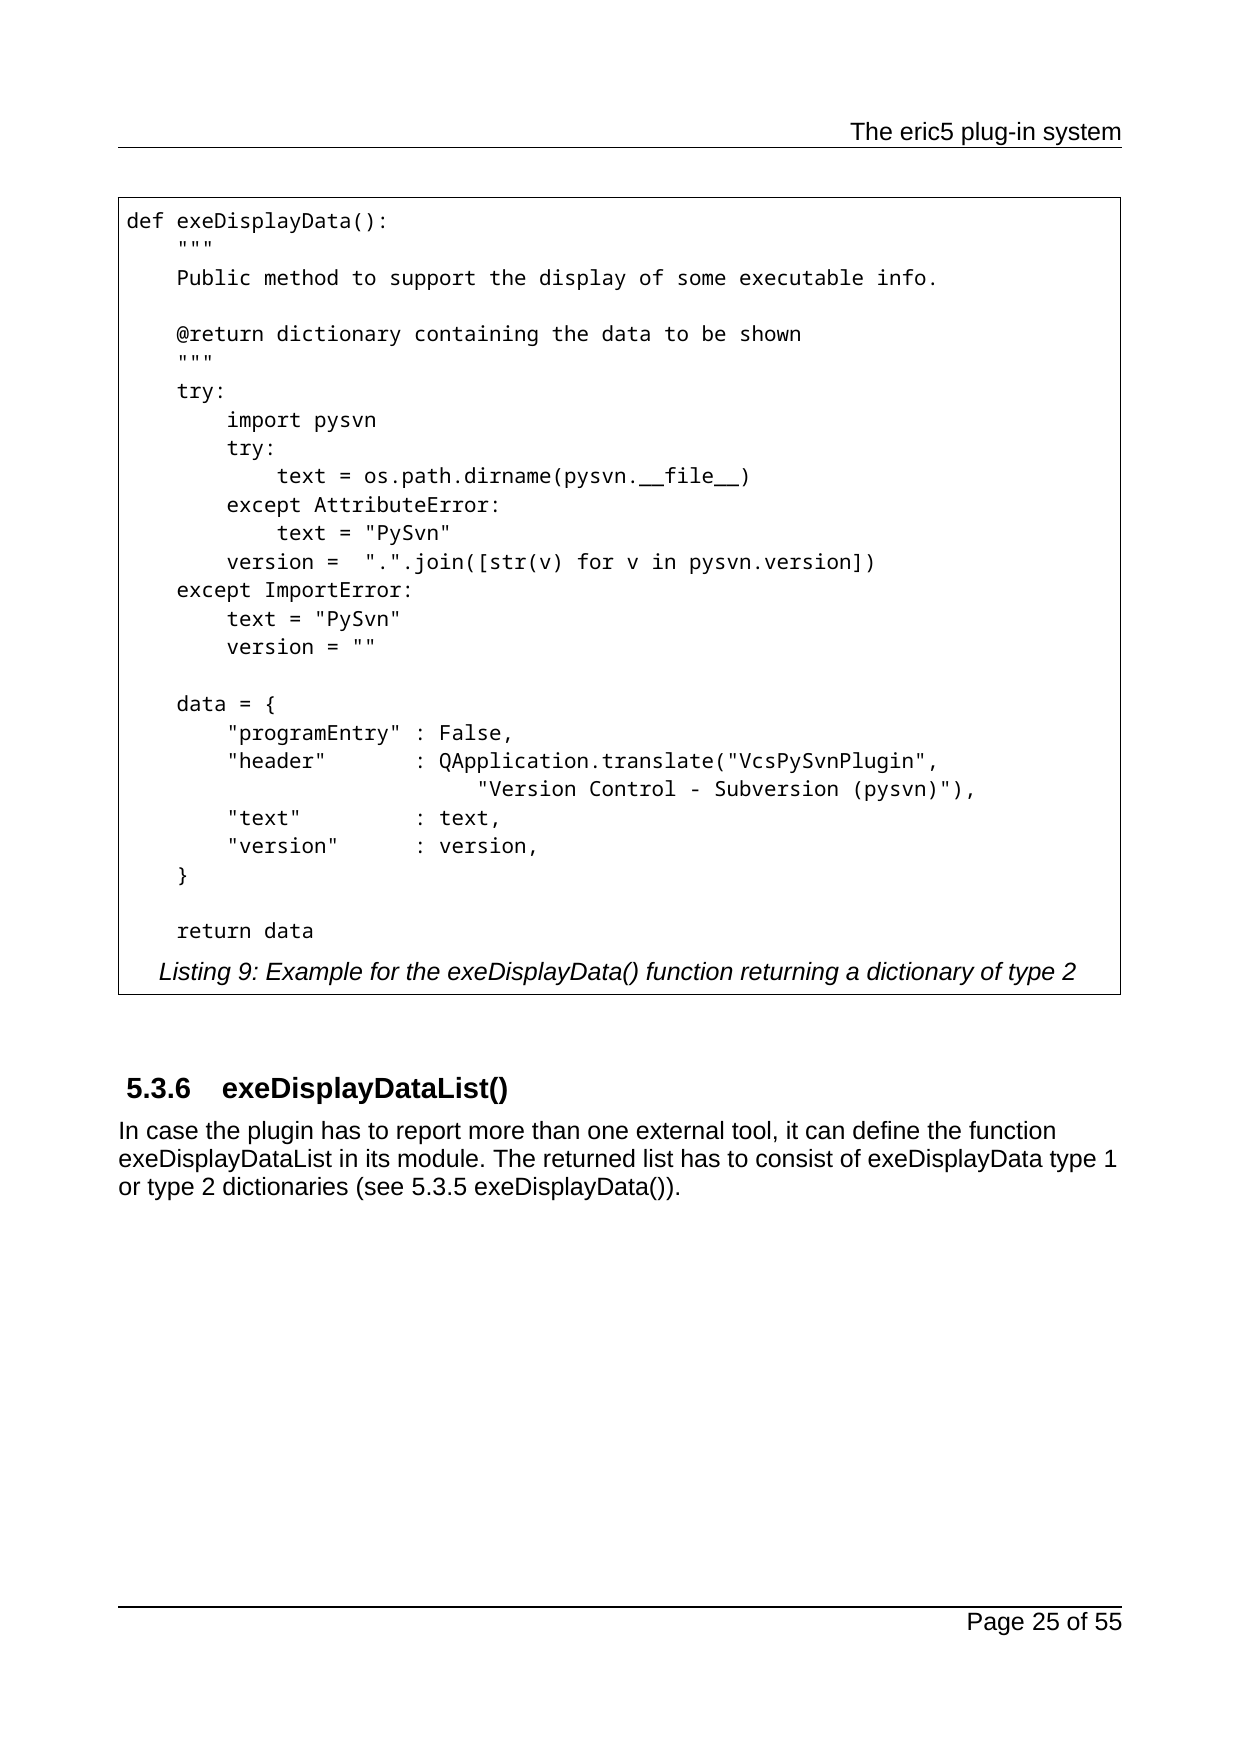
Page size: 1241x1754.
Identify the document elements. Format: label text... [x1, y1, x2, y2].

list Public method to support the display of some executable info. [126, 263, 1112, 291]
list text = "PySvn" [126, 604, 1112, 632]
list try: [126, 433, 1112, 462]
list return data [126, 917, 1112, 945]
list @return dictionary containing the data to be shown [126, 319, 1112, 348]
list "header" : QApplication.translate("VcsPySvnPlugin", [126, 746, 1112, 774]
list text = os.path.dirname(pysvn.__file__) [126, 462, 1112, 490]
list import pysvn [126, 405, 1112, 433]
list "Version Control - Subversion (pysvn)"), [126, 774, 1112, 803]
list try: [126, 376, 1112, 405]
list """ [126, 348, 1112, 376]
list "version" : version, [126, 831, 1112, 860]
list Listing 9: Example for the exeDisplayData() function returning a dictionary of type 2 [126, 958, 1112, 986]
list } [126, 860, 1112, 888]
list version = "" [126, 632, 1112, 661]
list "text" : text, [126, 803, 1112, 831]
text In case the plugin has to report more than one external tool, it can define the function exeDisplayDataList in its module. The returned list has to consist of exeDisplayData type 1 or type 2 dictionaries (see 5.3.5 exeDisplayData()). [118, 1117, 1122, 1201]
list text = "PySvn" [126, 518, 1112, 547]
list data = { [126, 689, 1112, 718]
list except AttributeError: [126, 490, 1112, 518]
list version = ".".join([str(v) for v in pysvn.version]) [126, 547, 1112, 575]
subtitle exeDisplayDataList() [118, 1072, 1122, 1104]
list """ [126, 234, 1112, 263]
list def exeDisplayData(): [126, 206, 1112, 234]
list "programEntry" : False, [126, 718, 1112, 746]
list except ImportError: [126, 575, 1112, 604]
